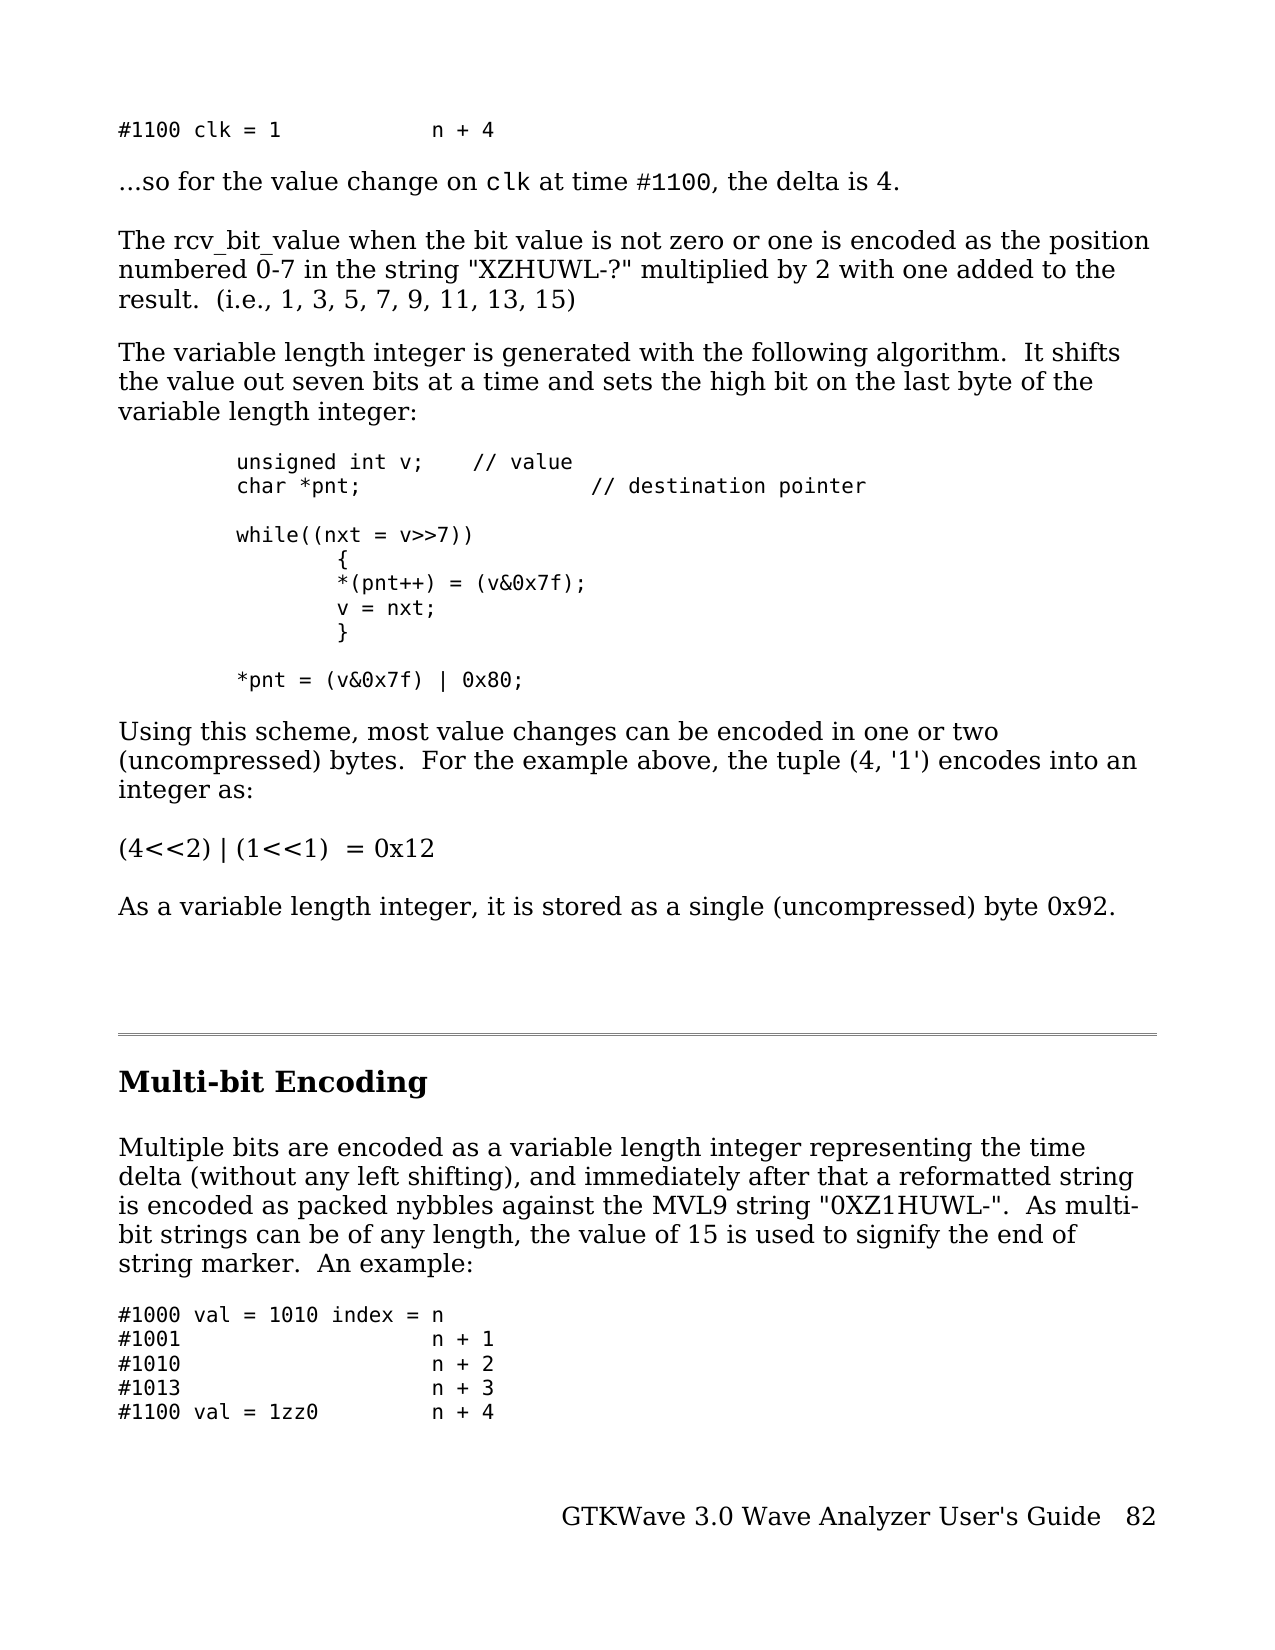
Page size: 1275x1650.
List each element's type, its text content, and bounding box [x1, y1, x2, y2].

text #1000 val = 1010 index = n [118, 1303, 1157, 1327]
text char *pnt; // destination pointer [118, 474, 1157, 499]
text The variable length integer is generated with the following algorithm. It shifts the value out seven bits at a time and sets the high bit on the last byte of the variable length integer: [118, 338, 1157, 426]
text *pnt = (v&0x7f) | 0x80; [118, 668, 1157, 693]
text v = nxt; [118, 596, 1157, 620]
text #1100 clk = 1 n + 4 [118, 118, 1157, 142]
text Multiple bits are encoded as a variable length integer representing the time delta (without any left shifting), and immediately after that a reformatted string is encoded as packed nybbles against the MVL9 string "0XZ1HUWL-". As multi-bit strings can be of any length, the value of 15 is used to signify the end of string marker. An example: [118, 1133, 1157, 1279]
text unsigned int v; // value [118, 450, 1157, 474]
text Using this scheme, most value changes can be encoded in one or two (uncompressed) bytes. For the example above, the tuple (4, '1') encodes into an integer as: [118, 717, 1157, 804]
text (4<<2) | (1<<1) = 0x12 [118, 834, 1157, 863]
text *(pnt++) = (v&0x7f); [118, 571, 1157, 596]
text #1001 n + 1 [118, 1327, 1157, 1352]
text ...so for the value change on clk at time #1100, the delta is 4. [118, 167, 1157, 197]
text { [118, 547, 1157, 571]
text Multi-bit Encoding [118, 1065, 1157, 1099]
text #1100 val = 1zz0 n + 4 [118, 1400, 1157, 1424]
text while((nxt = v>>7)) [118, 523, 1157, 547]
text } [118, 620, 1157, 644]
text As a variable length integer, it is stored as a single (uncompressed) byte 0x92. [118, 892, 1157, 921]
text #1013 n + 3 [118, 1376, 1157, 1400]
text The rcv_bit_value when the bit value is not zero or one is encoded as the position numbered 0-7 in the string "XZHUWL-?" multiplied by 2 with one added to the result. (i.e., 1, 3, 5, 7, 9, 11, 13, 15) [118, 227, 1157, 314]
text #1010 n + 2 [118, 1352, 1157, 1376]
